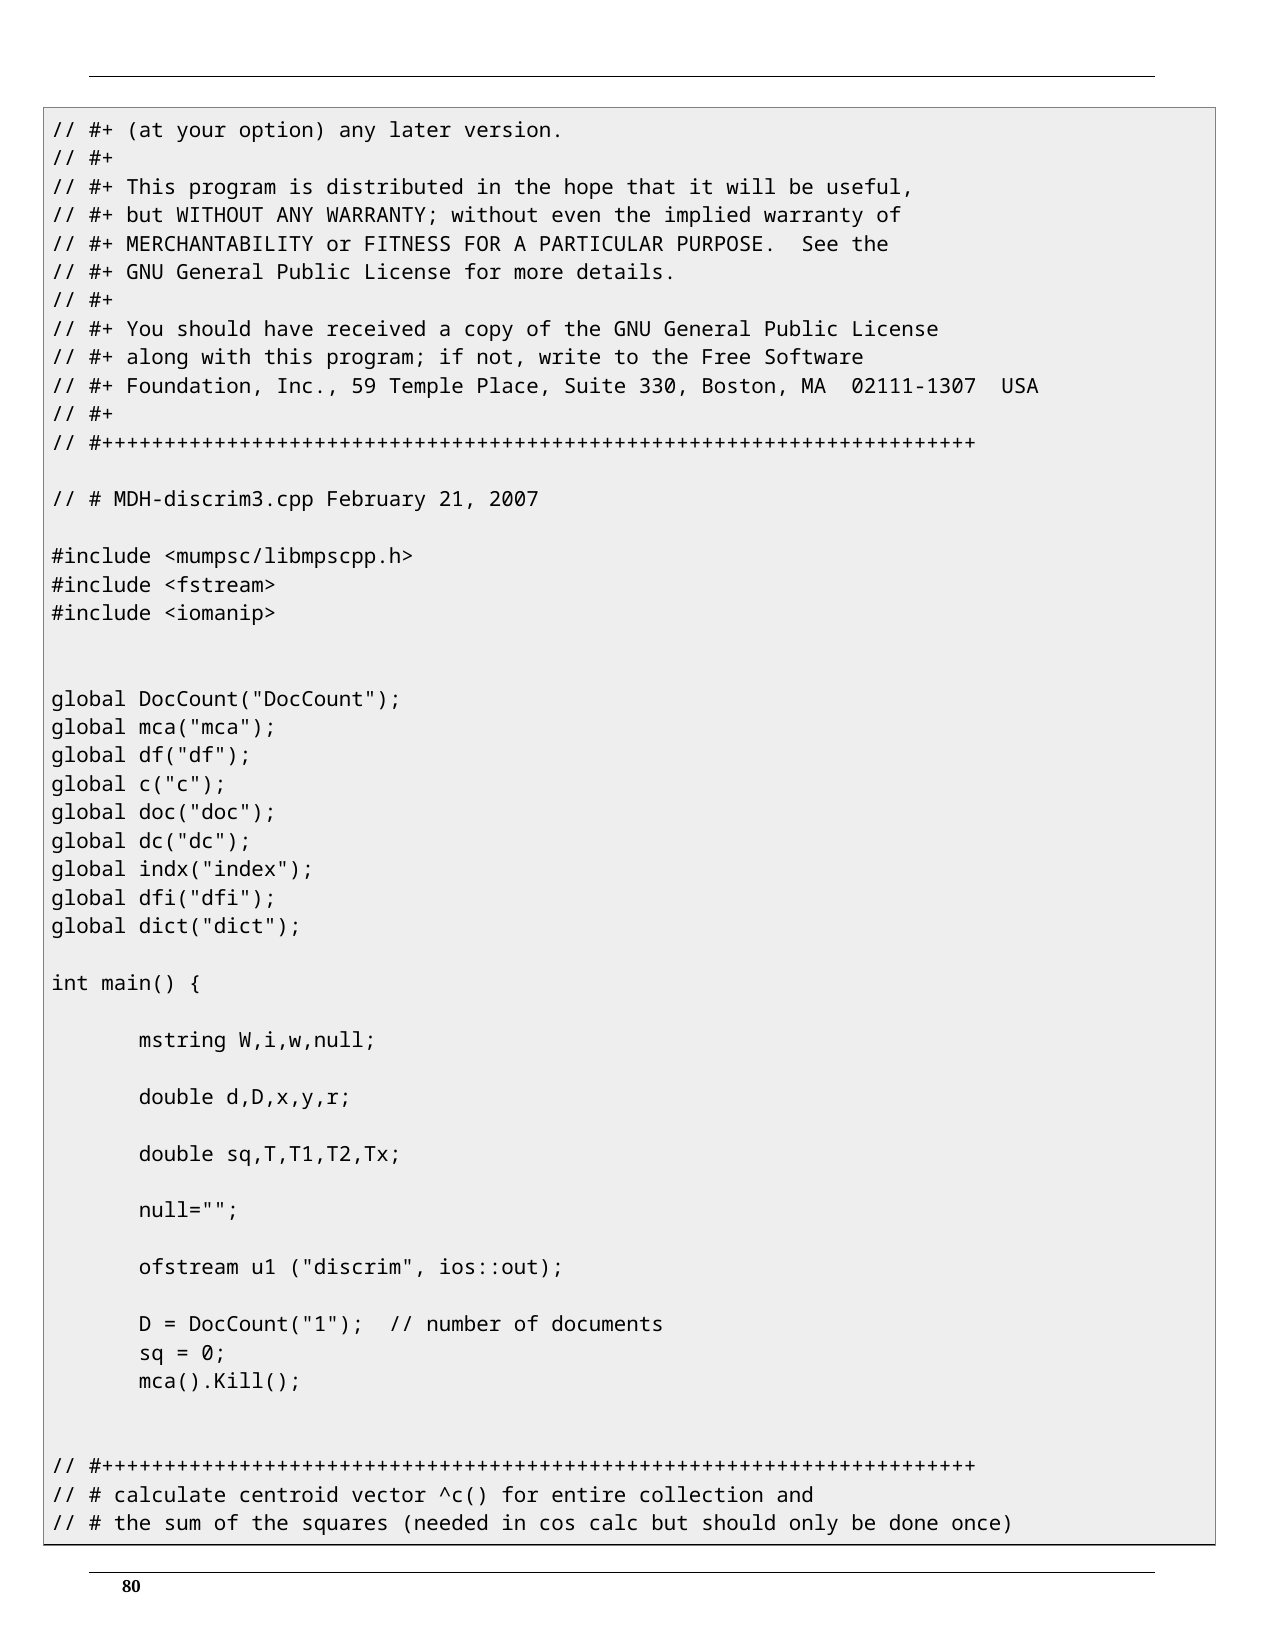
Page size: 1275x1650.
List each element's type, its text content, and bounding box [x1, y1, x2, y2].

table_header // #+ (at your option) any later version. // #+ // #+ This program is distributed in the hope that it will be useful, // #+ but WITHOUT ANY WARRANTY; without even the implied warranty of // #+ MERCHANTABILITY or FITNESS FOR A PARTICULAR PURPOSE. See the // #+ GNU General Public License for more details. // #+ // #+ You should have received a copy of the GNU General Public License // #+ along with this program; if not, write to the Free Software // #+ Foundation, Inc., 59 Temple Place, Suite 330, Boston, MA 02111-1307 USA // #+ // #++++++++++++++++++++++++++++++++++++++++++++++++++++++++++++++++++++++ // # MDH-discrim3.cpp February 21, 2007 #include <mumpsc/libmpscpp.h> #include <fstream> #include <iomanip> global DocCount("DocCount"); global mca("mca"); global df("df"); global c("c"); global doc("doc"); global dc("dc"); global indx("index"); global dfi("dfi"); global dict("dict"); int main() { mstring W,i,w,null; double d,D,x,y,r; double sq,T,T1,T2,Tx; null=""; ofstream u1 ("discrim", ios::out); D = DocCount("1"); // number of documents sq = 0; mca().Kill(); // #++++++++++++++++++++++++++++++++++++++++++++++++++++++++++++++++++++++ // # calculate centroid vector ^c() for entire collection and // # the sum of the squares (needed in cos calc but should only be done once) [44, 108, 1215, 1544]
